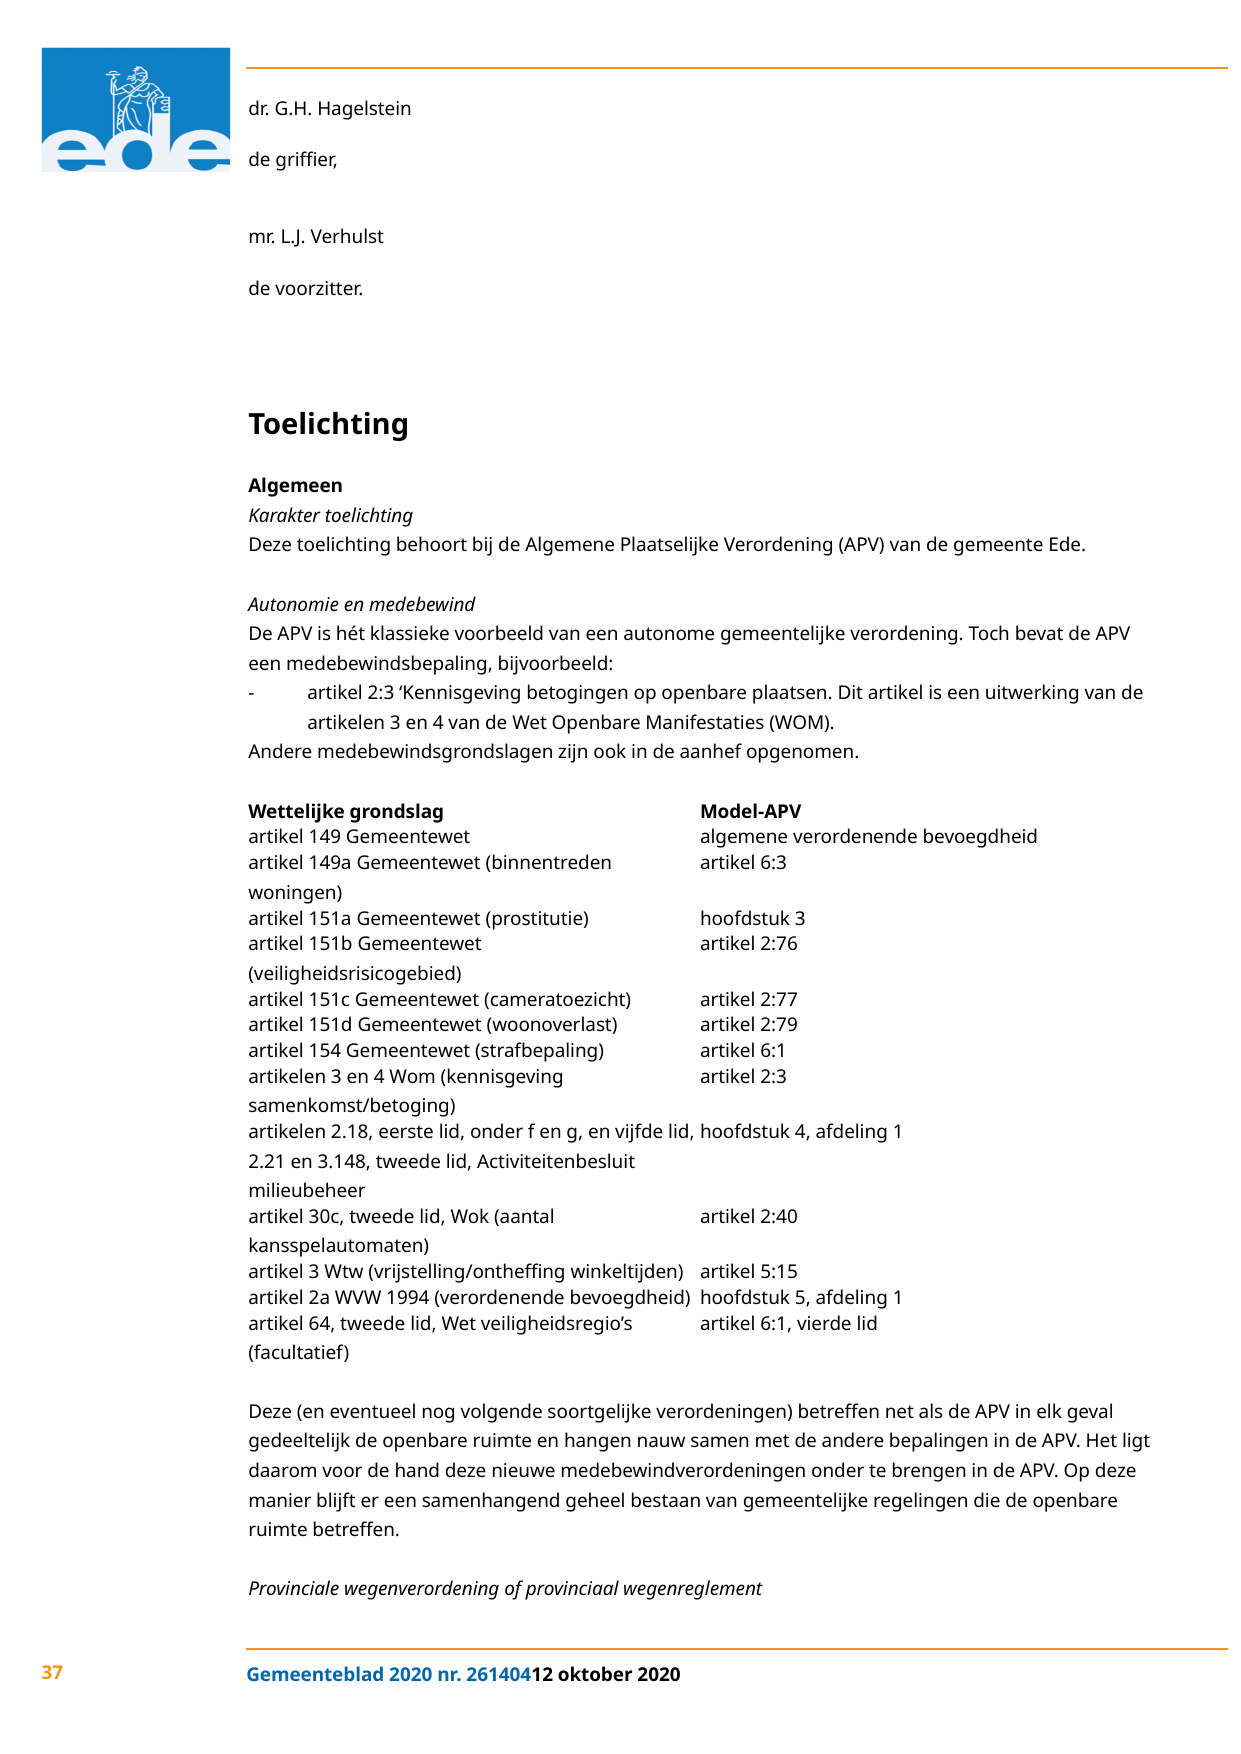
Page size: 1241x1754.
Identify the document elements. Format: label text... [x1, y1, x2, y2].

table_cell artikel 6:1 [700, 1037, 1152, 1063]
table_cell artikel 2:76 [700, 930, 1152, 986]
text Karakter toelichting [248, 502, 1152, 528]
table_cell artikel 151b Gemeentewet (veiligheidsrisicogebied) [248, 930, 700, 986]
text Deze toelichting behoort bij de Algemene Plaatselijke Verordening (APV) van de gemeente Ede. [248, 532, 1152, 557]
table_cell artikelen 3 en 4 Wom (kennisgeving samenkomst/betoging) [248, 1063, 700, 1118]
table_cell artikel 151c Gemeentewet (cameratoezicht) [248, 986, 700, 1011]
text De APV is hét klassieke voorbeeld van een autonome gemeentelijke verordening. Toch bevat de APV een medebewindsbepaling, bijvoorbeeld: [248, 620, 1152, 676]
table_cell algemene verordenende bevoegdheid [700, 824, 1152, 849]
table_cell hoofdstuk 5, afdeling 1 [700, 1284, 1152, 1310]
table_cell artikelen 2.18, eerste lid, onder f en g, en vijfde lid, 2.21 en 3.148, tweede lid, Activiteitenbesluit milieubeheer [248, 1118, 700, 1203]
table_cell artikel 151d Gemeentewet (woonoverlast) [248, 1011, 700, 1037]
table_cell artikel 154 Gemeentewet (strafbepaling) [248, 1037, 700, 1063]
table_cell hoofdstuk 3 [700, 905, 1152, 930]
table_cell artikel 149 Gemeentewet [248, 824, 700, 849]
table_header Wettelijke grondslag [248, 798, 700, 824]
table_cell artikel 30c, tweede lid, Wok (aantal kansspelautomaten) [248, 1203, 700, 1258]
table_cell artikel 2:3 [700, 1063, 1152, 1118]
table_cell artikel 6:3 [700, 849, 1152, 905]
list artikel 2:3 ‘Kennisgeving betogingen op openbare plaatsen. Dit artikel is een uitwerking van de artikelen 3 en 4 van de Wet Openbare Manifestaties (WOM). [248, 679, 1152, 735]
text dr. G.H. Hagelstein [248, 95, 1152, 121]
table_cell artikel 2:40 [700, 1203, 1152, 1258]
text Deze (en eventueel nog volgende soortgelijke verordeningen) betreffen net als de APV in elk geval gedeeltelijk de openbare ruimte en hangen nauw samen met de andere bepalingen in de APV. Het ligt daarom voor de hand deze nieuwe medebewindverordeningen onder te brengen in de APV. Op deze manier blijft er een samenhangend geheel bestaan van gemeentelijke regelingen die de openbare ruimte betreffen. [248, 1398, 1152, 1542]
text de griffier, [248, 146, 1152, 172]
table_cell artikel 6:1, vierde lid [700, 1310, 1152, 1365]
table_cell artikel 149a Gemeentewet (binnentreden woningen) [248, 849, 700, 905]
table_header Model-APV [700, 798, 1152, 824]
picture [41, 47, 231, 172]
table_cell artikel 2:79 [700, 1011, 1152, 1037]
text Toelichting [248, 403, 1152, 443]
text Andere medebewindsgrondslagen zijn ook in de aanhef opgenomen. [248, 739, 1152, 764]
table_cell artikel 2:77 [700, 986, 1152, 1011]
text Algemeen [248, 472, 1152, 498]
table_cell artikel 151a Gemeentewet (prostitutie) [248, 905, 700, 930]
table_cell artikel 3 Wtw (vrijstelling/ontheffing winkeltijden) [248, 1259, 700, 1284]
text Autonomie en medebewind [248, 591, 1152, 616]
table_cell hoofdstuk 4, afdeling 1 [700, 1118, 1152, 1203]
table_cell artikel 64, tweede lid, Wet veiligheidsregio’s (facultatief) [248, 1310, 700, 1365]
text de voorzitter. [248, 275, 1152, 301]
text mr. L.J. Verhulst [248, 223, 1152, 249]
table_cell artikel 2a WVW 1994 (verordenende bevoegdheid) [248, 1284, 700, 1310]
table_cell artikel 5:15 [700, 1259, 1152, 1284]
text Provinciale wegenverordening of provinciaal wegenreglement [248, 1576, 1152, 1601]
